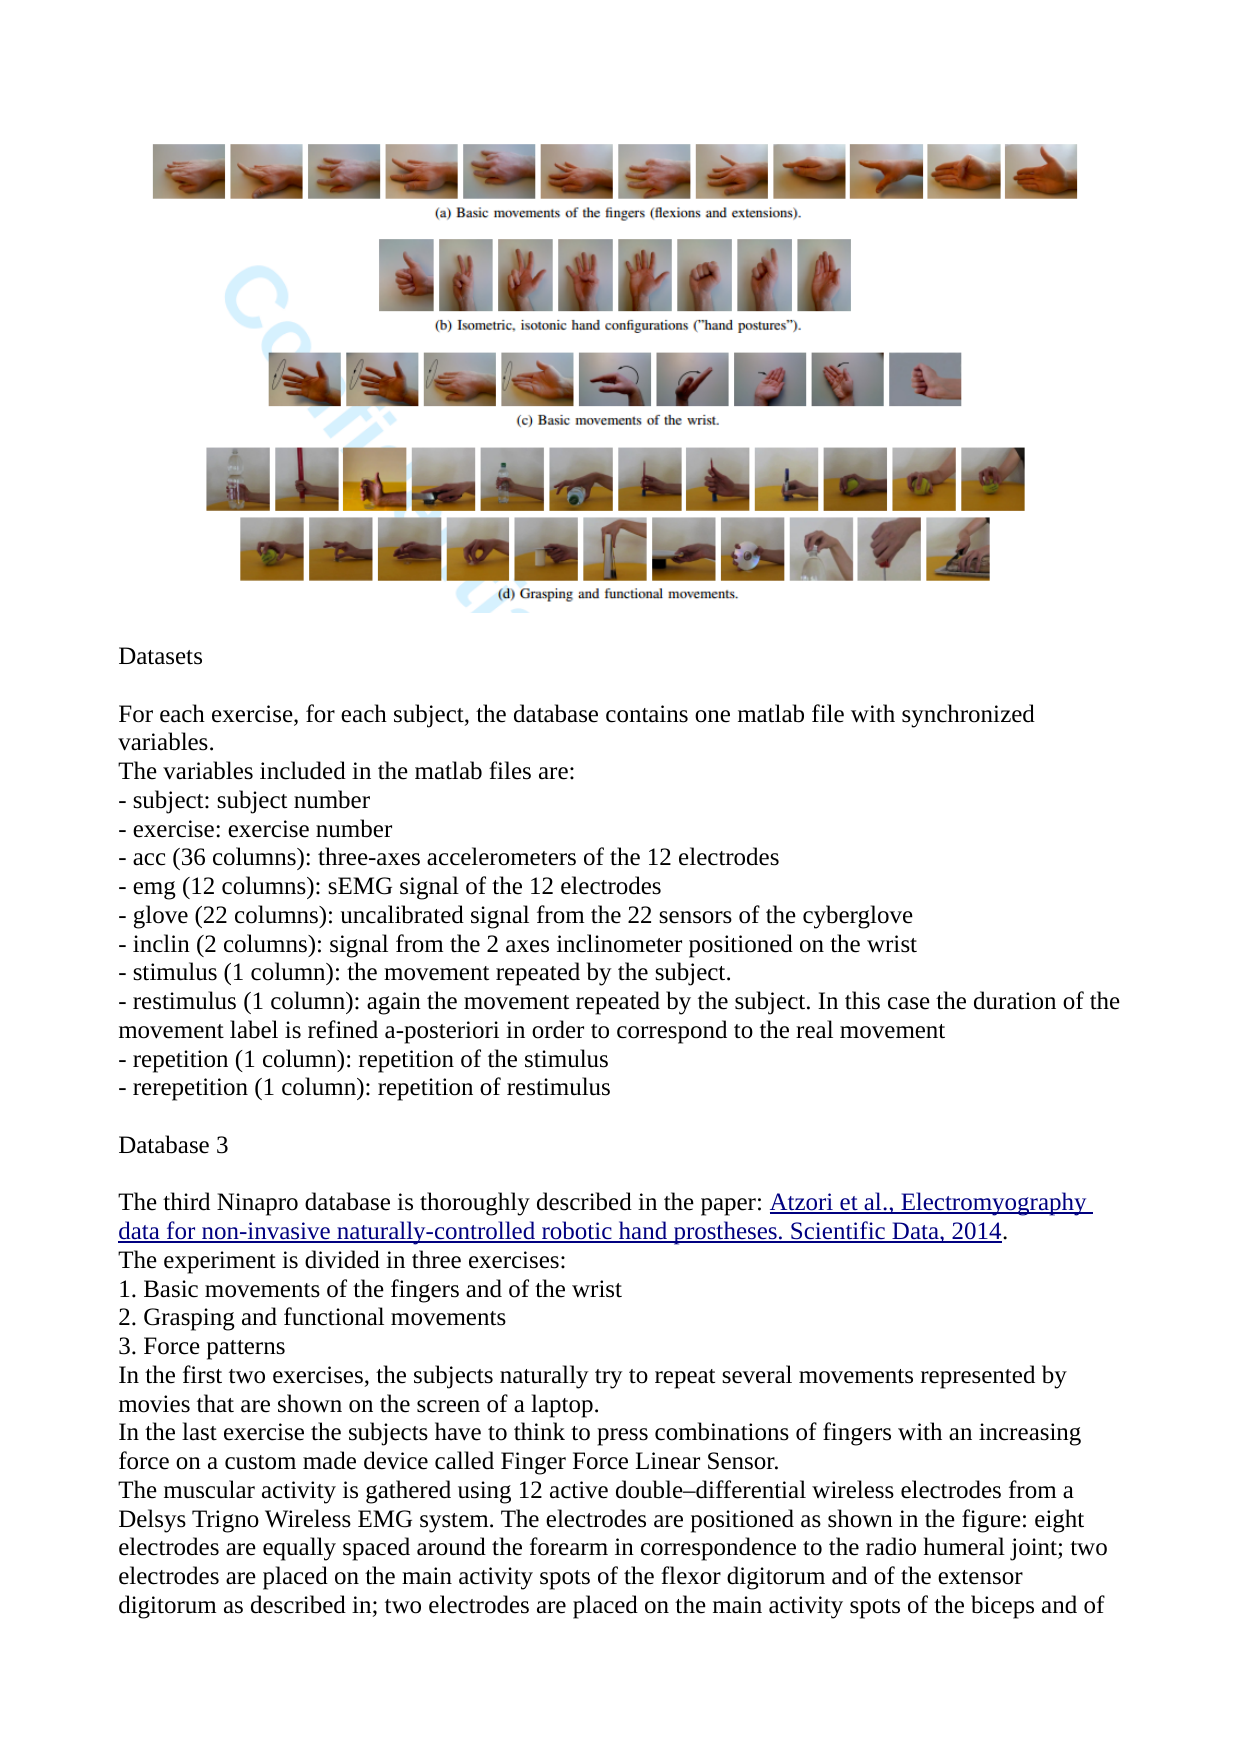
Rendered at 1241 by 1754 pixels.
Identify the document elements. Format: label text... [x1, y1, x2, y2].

text - restimulus (1 column): again the movement repeated by the subject. In this case the duration of the movement label is refined a-posteriori in order to correspond to the real movement [118, 986, 1122, 1044]
text - glove (22 columns): uncalibrated signal from the 22 sensors of the cyberglove [118, 900, 1122, 929]
text - rerepetition (1 column): repetition of restimulus [118, 1072, 1122, 1101]
text - stimulus (1 column): the movement repeated by the subject. [118, 957, 1122, 986]
text The variables included in the matlab files are: [118, 756, 1122, 785]
text - exercise: exercise number [118, 814, 1122, 842]
text In the last exercise the subjects have to think to press combinations of fingers with an increasing force on a custom made device called Finger Force Linear Sensor. [118, 1417, 1122, 1475]
text Datasets [118, 641, 1122, 670]
text The third Ninapro database is thoroughly described in the paper: Atzori et al., Electromyography data for non-invasive naturally-controlled robotic hand prostheses. Scientific Data, 2014. [118, 1187, 1122, 1245]
picture [118, 118, 1123, 613]
text 1. Basic movements of the fingers and of the wrist [118, 1274, 1122, 1302]
text - emg (12 columns): sEMG signal of the 12 electrodes [118, 871, 1122, 900]
text The muscular activity is gathered using 12 active double–differential wireless electrodes from a Delsys Trigno Wireless EMG system. The electrodes are positioned as shown in the figure: eight electrodes are equally spaced around the forearm in correspondence to the radio humeral joint; two electrodes are placed on the main activity spots of the flexor digitorum and of the extensor digitorum as described in; two electrodes are placed on the main activity spots of the biceps and of [118, 1475, 1122, 1619]
text 3. Force patterns [118, 1331, 1122, 1360]
text - repetition (1 column): repetition of the stimulus [118, 1044, 1122, 1072]
text - inclin (2 columns): signal from the 2 axes inclinometer positioned on the wrist [118, 929, 1122, 957]
text - subject: subject number [118, 785, 1122, 814]
text In the first two exercises, the subjects naturally try to repeat several movements represented by movies that are shown on the screen of a laptop. [118, 1360, 1122, 1417]
text 2. Grasping and functional movements [118, 1302, 1122, 1331]
text Database 3 [118, 1130, 1122, 1159]
text For each exercise, for each subject, the database contains one matlab file with synchronized variables. [118, 699, 1122, 756]
text The experiment is divided in three exercises: [118, 1245, 1122, 1274]
text - acc (36 columns): three-axes accelerometers of the 12 electrodes [118, 842, 1122, 871]
